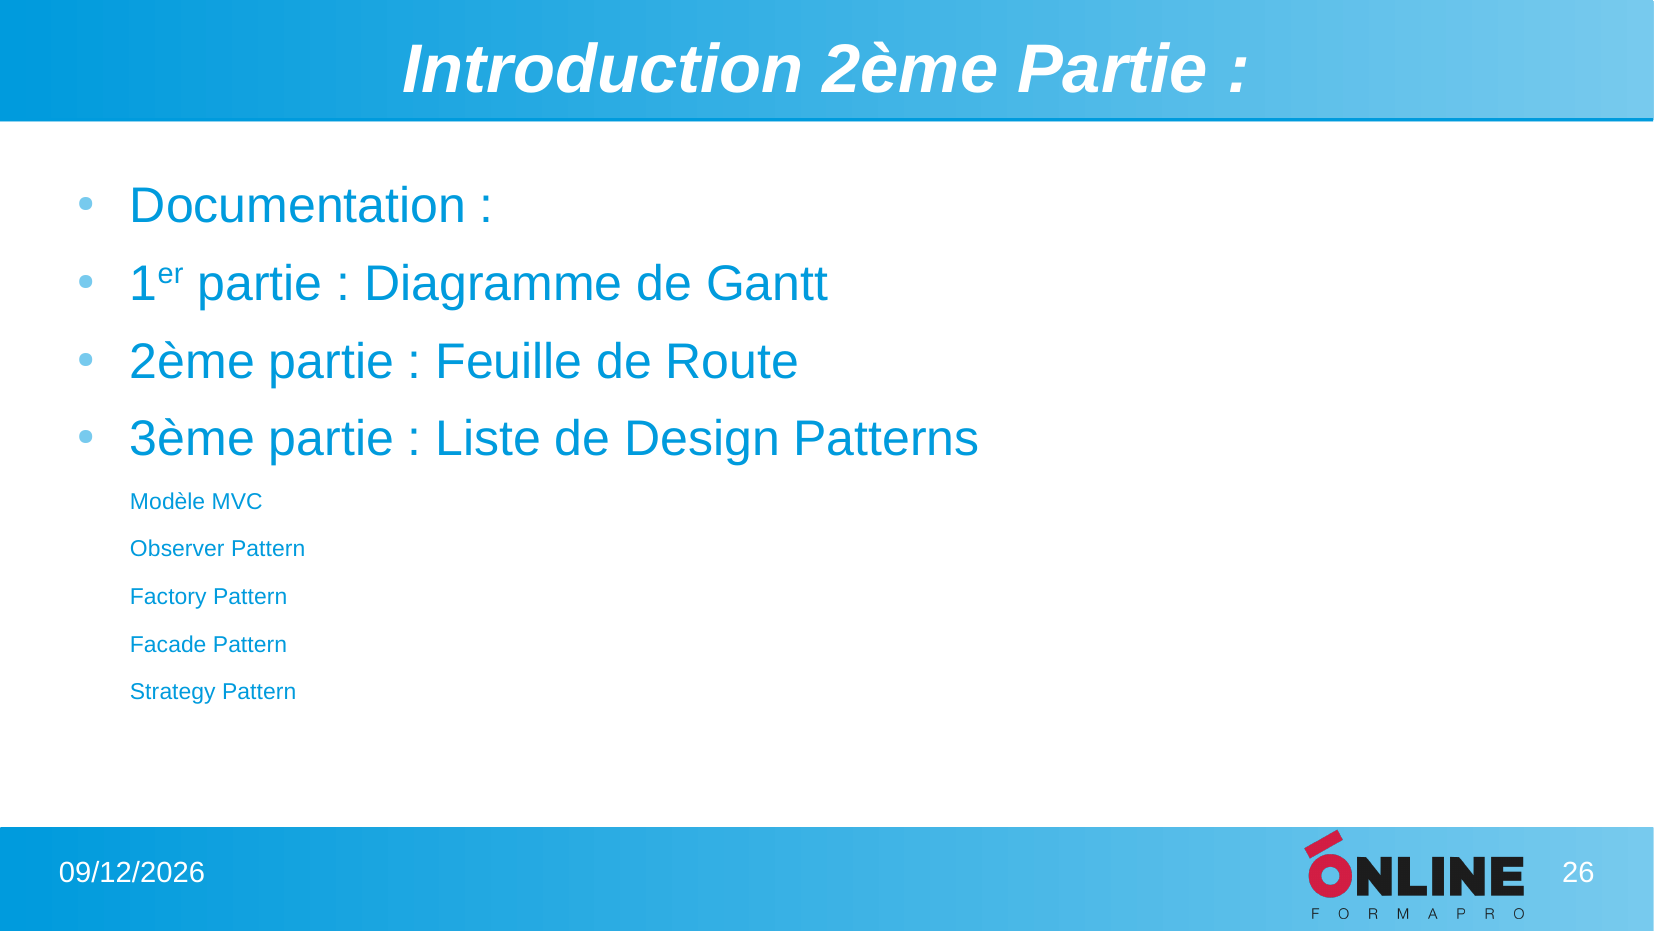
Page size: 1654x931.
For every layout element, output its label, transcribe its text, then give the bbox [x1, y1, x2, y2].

title Introduction 2ème Partie : [59, 29, 1595, 108]
picture [1299, 826, 1536, 926]
list Documentation : 1er partie : Diagramme de Gantt 2ème partie : Feuille de Route 3ème partie : Liste de Design Patterns Modèle MVC Observer Pattern Factory Pattern Facade Pattern Strategy Pattern [59, 177, 1595, 768]
